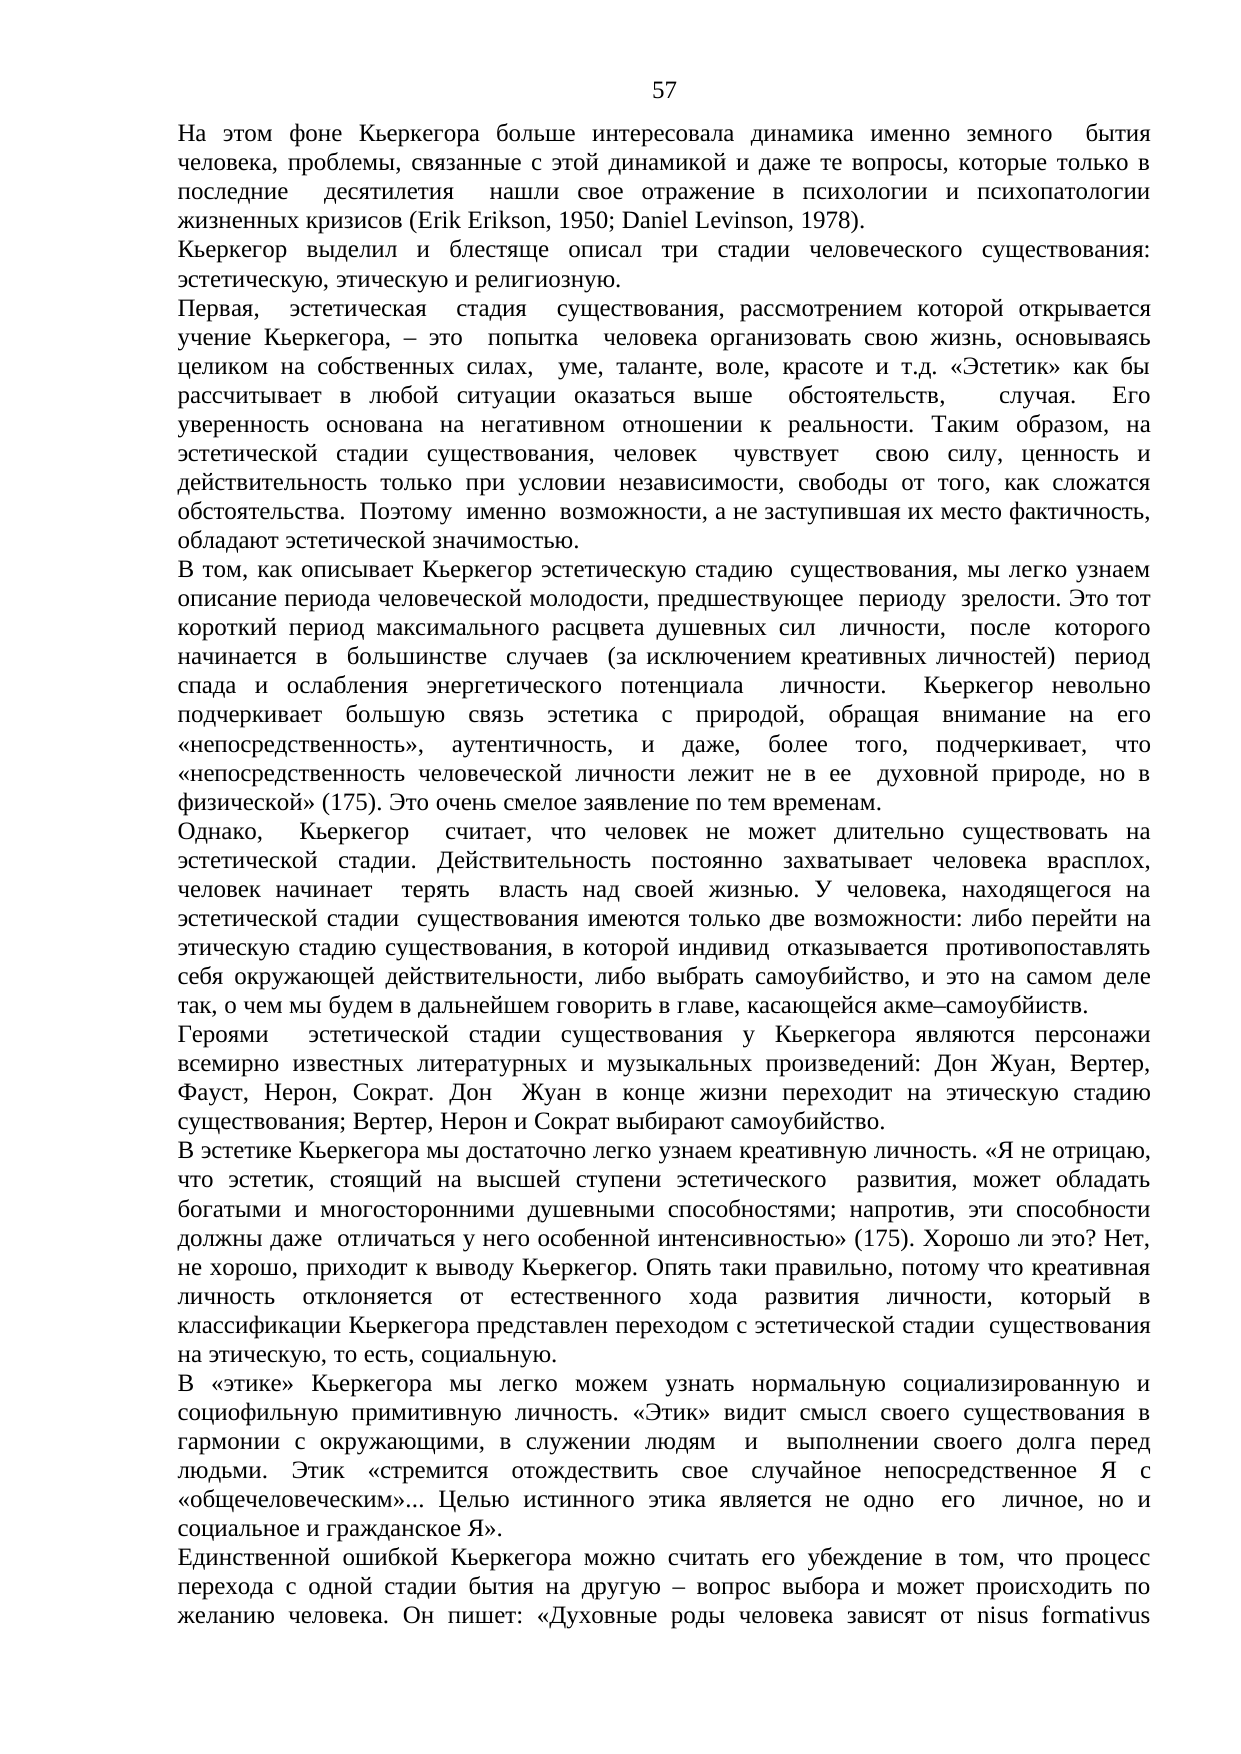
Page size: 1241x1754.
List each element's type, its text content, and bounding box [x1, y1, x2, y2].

text Героями эстетической стадии существования у Кьеркегора являются персонажи всемирно известных литературных и музыкальных произведений: Дон Жуан, Вертер, Фауст, Нерон, Сократ. Дон Жуан в конце жизни переходит на этическую стадию существования; Вертер, Нерон и Сократ выбирают самоубийство. [177, 1019, 1152, 1135]
text Однако, Кьеркегор считает, что человек не может длительно существовать на эстетической стадии. Действительность постоянно захватывает человека врасплох, человек начинает терять власть над своей жизнью. У человека, находящегося на эстетической стадии существования имеются только две возможности: либо перейти на этическую стадию существования, в которой индивид отказывается противопоставлять себя окружающей действительности, либо выбрать самоубийство, и это на самом деле так, о чем мы будем в дальнейшем говорить в главе, касающейся акме–самоубйиств. [177, 816, 1152, 1019]
text В «этике» Кьеркегора мы легко можем узнать нормальную социализированную и социофильную примитивную личность. «Этик» видит смысл своего существования в гармонии с окружающими, в служении людям и выполнении своего долга перед людьми. Этик «стремится отождествить свое случайное непосредственное Я с «общечеловеческим»... Целью истинного этика является не одно его личное, но и социальное и гражданское Я». [177, 1368, 1152, 1542]
text На этом фоне Кьеркегора больше интересовала динамика именно земного бытия человека, проблемы, связанные с этой динамикой и даже те вопросы, которые только в последние десятилетия нашли свое отражение в психологии и психопатологии жизненных кризисов (Erik Erikson, 1950; Daniel Levinson, 1978). [177, 118, 1152, 234]
text Первая, эстетическая стадия существования, рассмотрением которой открывается учение Кьеркегора, – это попытка человека организовать свою жизнь, основываясь целиком на собственных силах, уме, таланте, воле, красоте и т.д. «Эстетик» как бы рассчитывает в любой ситуации оказаться выше обстоятельств, случая. Его уверенность основана на негативном отношении к реальности. Таким образом, на эстетической стадии существования, человек чувствует свою силу, ценность и действительность только при условии независимости, свободы от того, как сложатся обстоятельства. Поэтому именно возможности, а не заступившая их место фактичность, обладают эстетической значимостью. [177, 292, 1152, 554]
text Кьеркегор выделил и блестяще описал три стадии человеческого существования: эстетическую, этическую и религиозную. [177, 234, 1152, 292]
text Единственной ошибкой Кьеркегора можно считать его убеждение в том, что процесс перехода с одной стадии бытия на другую – вопрос выбора и может происходить по желанию человека. Он пишет: «Духовные роды человека зависят от nisus formativus [177, 1542, 1152, 1629]
text В том, как описывает Кьеркегор эстетическую стадию существования, мы легко узнаем описание периода человеческой молодости, предшествующее периоду зрелости. Это тот короткий период максимального расцвета душевных сил личности, после которого начинается в большинстве случаев (за исключением креативных личностей) период спада и ослабления энергетического потенциала личности. Кьеркегор невольно подчеркивает большую связь эстетика с природой, обращая внимание на его «непосредственность», аутентичность, и даже, более того, подчеркивает, что «непосредственность человеческой личности лежит не в ее духовной природе, но в физической» (175). Это очень смелое заявление по тем временам. [177, 554, 1152, 816]
text В эстетике Кьеркегора мы достаточно легко узнаем креативную личность. «Я не отрицаю, что эстетик, стоящий на высшей ступени эстетического развития, может обладать богатыми и многосторонними душевными способностями; напротив, эти способности должны даже отличаться у него особенной интенсивностью» (175). Хорошо ли это? Нет, не хорошо, приходит к выводу Кьеркегор. Опять таки правильно, потому что креативная личность отклоняется от естественного хода развития личности, который в классификации Кьеркегора представлен переходом с эстетической стадии существования на этическую, то есть, социальную. [177, 1135, 1152, 1368]
